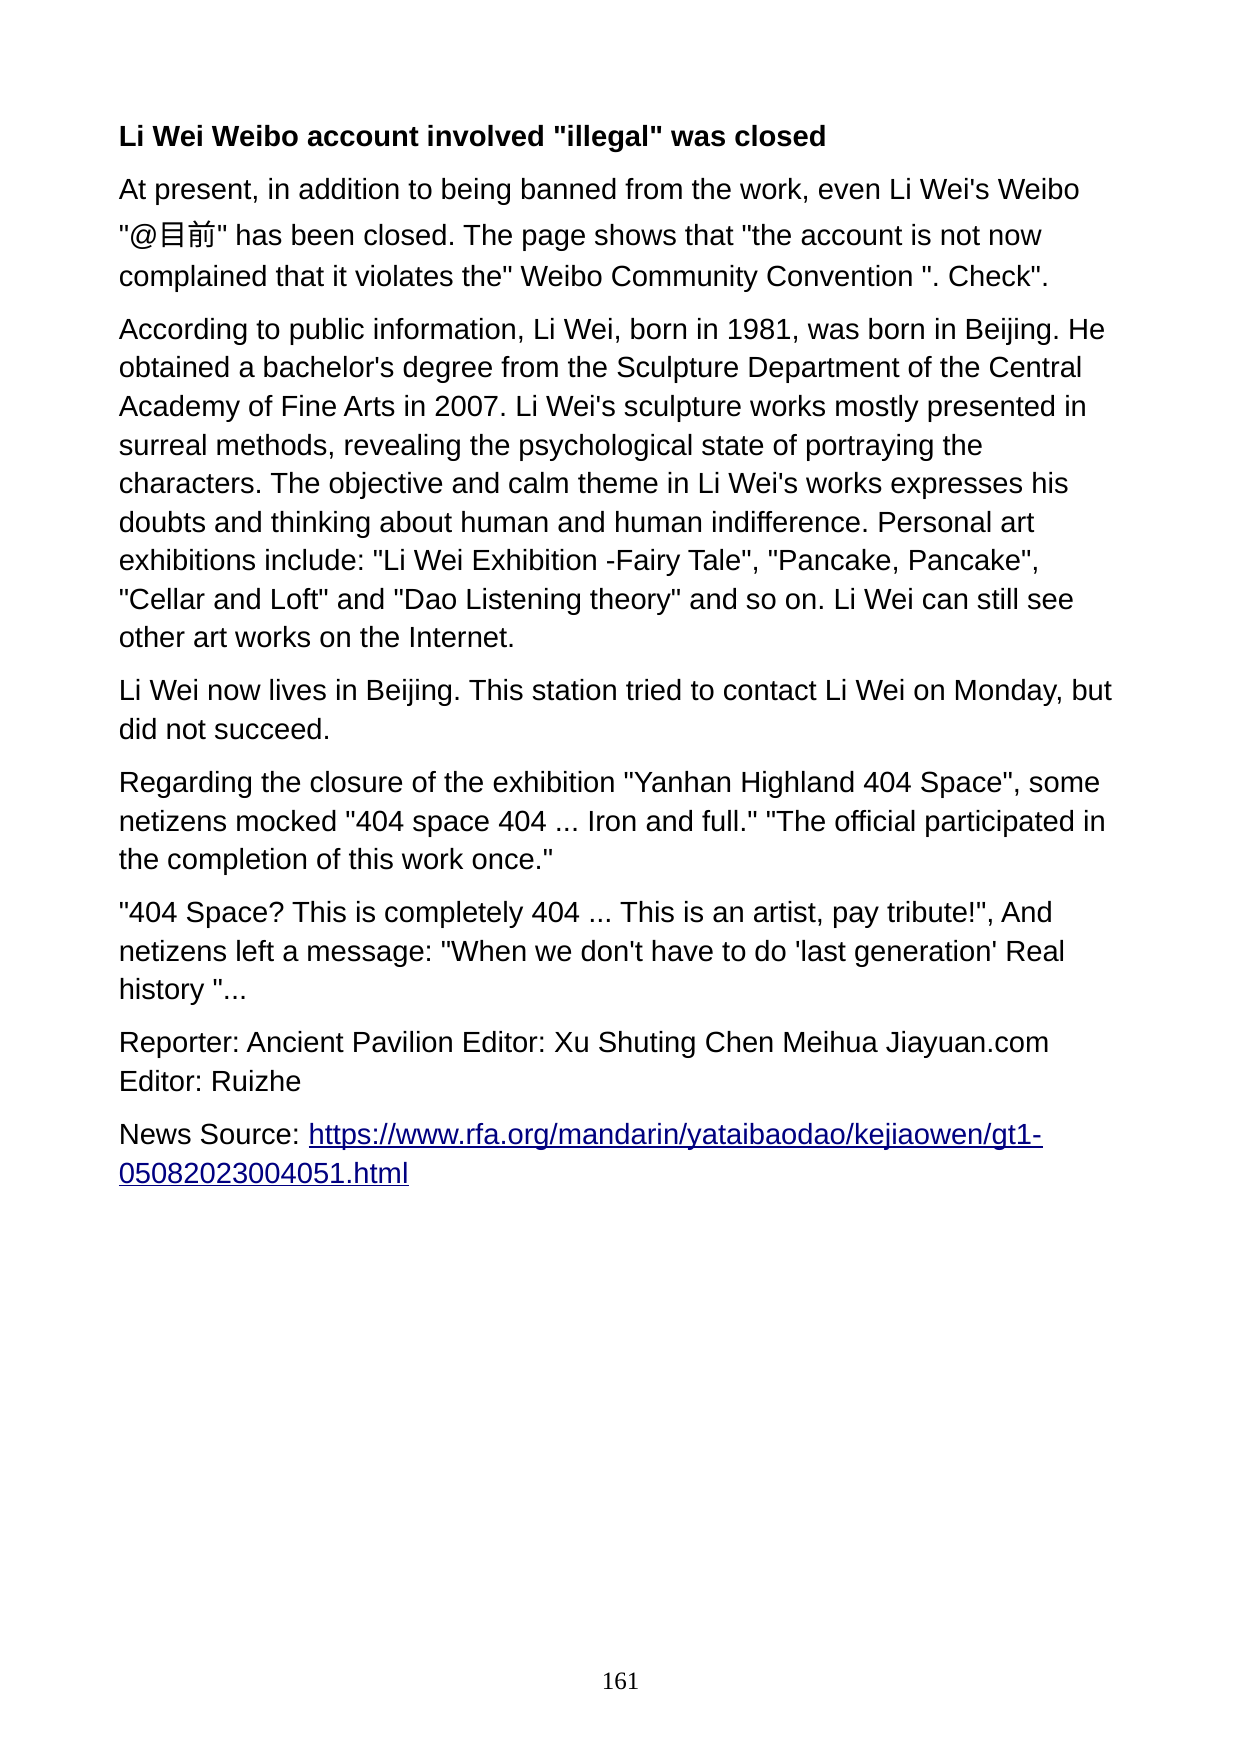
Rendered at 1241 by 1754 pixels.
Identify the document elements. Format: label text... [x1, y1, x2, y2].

text "404 Space? This is completely 404 ... This is an artist, pay tribute!", And netizens left a message: "When we don't have to do 'last generation' Real history "... [118, 895, 1122, 1006]
text Regarding the closure of the exhibition "Yanhan Highland 404 Space", some netizens mocked "404 space 404 ... Iron and full." "The official participated in the completion of this work once." [118, 765, 1122, 876]
text At present, in addition to being banned from the work, even Li Wei's Weibo "@目前" has been closed. The page shows that "the account is not now complained that it violates the" Weibo Community Convention ". Check". [118, 172, 1122, 292]
text Reporter: Ancient Pavilion Editor: Xu Shuting Chen Meihua Jiayuan.com Editor: Ruizhe [118, 1025, 1122, 1097]
text According to public information, Li Wei, born in 1981, was born in Beijing. He obtained a bachelor's degree from the Sculpture Department of the Central Academy of Fine Arts in 2007. Li Wei's sculpture works mostly presented in surreal methods, revealing the psychological state of portraying the characters. The objective and calm theme in Li Wei's works expresses his doubts and thinking about human and human indifference. Personal art exhibitions include: "Li Wei Exhibition -Fairy Tale", "Pancake, Pancake", "Cellar and Loft" and "Dao Listening theory" and so on. Li Wei can still see other art works on the Internet. [118, 312, 1122, 654]
text Li Wei Weibo account involved "illegal" was closed [118, 118, 1122, 152]
text News Source: https://www.rfa.org/mandarin/yataibaodao/kejiaowen/gt1-05082023004051.html [118, 1117, 1122, 1189]
text Li Wei now lives in Beijing. This station tried to contact Li Wei on Monday, but did not succeed. [118, 673, 1122, 745]
